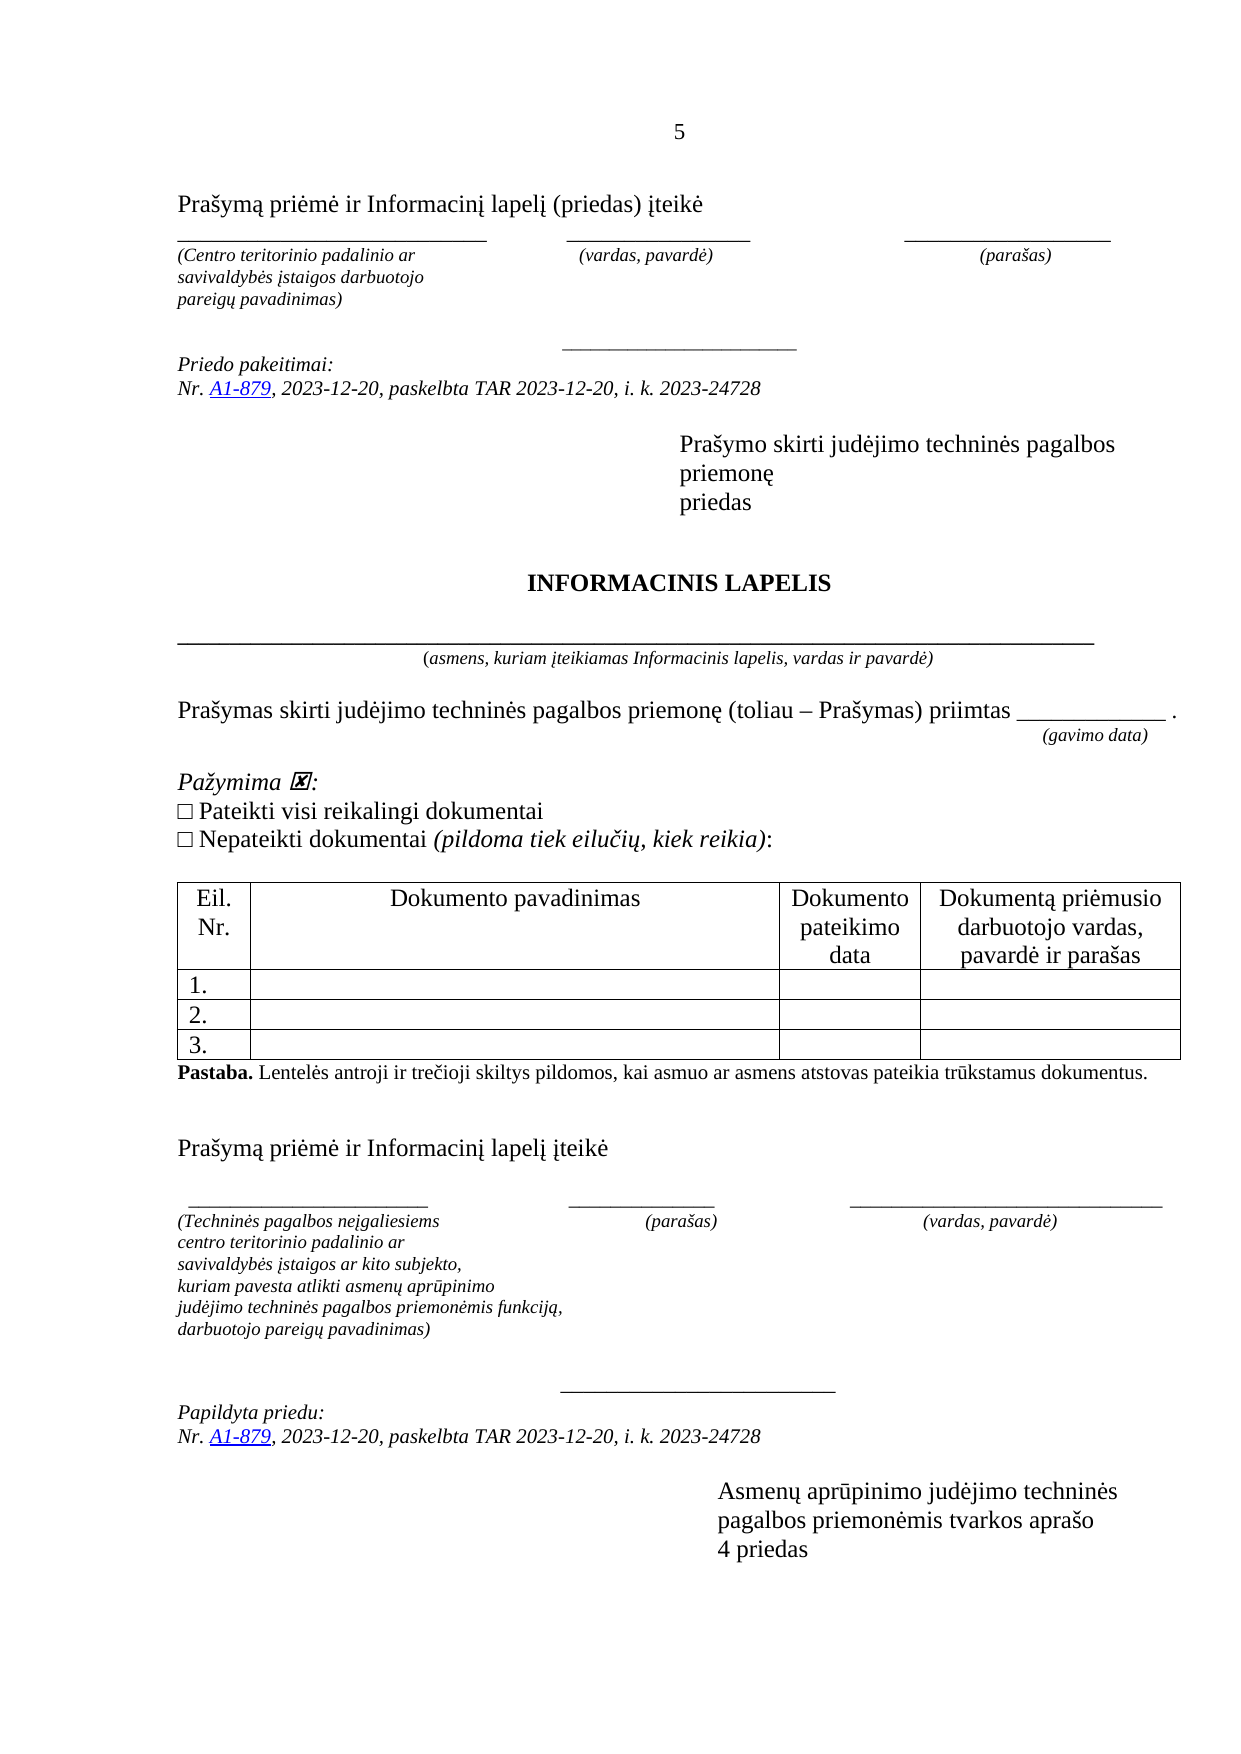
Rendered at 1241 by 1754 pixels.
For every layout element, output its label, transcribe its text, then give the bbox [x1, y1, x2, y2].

text Priedo pakeitimai: [177, 352, 1181, 376]
table_cell [921, 970, 1180, 999]
text (Techninės pagalbos neįgaliesiems (parašas) (vardas, pavardė) [177, 1210, 1181, 1231]
table_header Eil. Nr. [178, 883, 250, 969]
text □ Nepateikti dokumentai (pildoma tiek eilučių, kiek reikia): [177, 824, 1181, 853]
text Nr. A1-879, 2023-12-20, paskelbta TAR 2023-12-20, i. k. 2023-24728 [177, 376, 1181, 400]
text Nr. A1-879, 2023-12-20, paskelbta TAR 2023-12-20, i. k. 2023-24728 [177, 1424, 1181, 1448]
text Pažymima : [177, 767, 1181, 796]
text _______________________ ______________ ______________________________ [177, 1186, 1181, 1210]
text Papildyta priedu: [177, 1399, 1181, 1424]
text priedas [679, 487, 1181, 515]
text kuriam pavesta atlikti asmenų aprūpinimo [177, 1274, 1181, 1296]
table_cell 1. [178, 970, 250, 999]
text Prašymą priėmė ir Informacinį lapelį (priedas) įteikė [177, 189, 1181, 218]
text ________________________________________________________________________________________ [177, 623, 1181, 647]
text centro teritorinio padalinio ar [177, 1231, 1181, 1253]
table_cell 2. [178, 1000, 250, 1029]
table_cell 3. [178, 1030, 250, 1059]
table_cell [921, 1000, 1180, 1029]
table_cell [251, 1030, 779, 1059]
text Prašymas skirti judėjimo techninės pagalbos priemonę (toliau – Prašymas) priimtas _____________ . [177, 695, 1181, 724]
table_cell [251, 1000, 779, 1029]
table_header Dokumento pateikimo data [780, 883, 920, 969]
text Asmenų aprūpinimo judėjimo techninės [717, 1476, 1122, 1505]
text (asmens, kuriam įteikiamas Informacinis lapelis, vardas ir pavardė) [177, 647, 1181, 669]
table_cell [921, 1030, 1180, 1059]
text _________________________ [177, 331, 1181, 352]
text Prašymo skirti judėjimo techninės pagalbos priemonę [679, 429, 1181, 487]
table_cell [780, 970, 920, 999]
text savivaldybės įstaigos ar kito subjekto, [177, 1253, 1181, 1274]
text 4 priedas [717, 1534, 1125, 1563]
text ________________________ [215, 1369, 1181, 1396]
text INFORMACINIS LAPELIS [177, 568, 1181, 597]
text (gavimo data) [177, 724, 1181, 745]
text savivaldybės įstaigos darbuotojo [177, 266, 1181, 287]
text (Centro teritorinio padalinio ar (vardas, pavardė) (parašas) [177, 244, 1181, 266]
table_header Dokumento pavadinimas [251, 883, 779, 969]
text darbuotojo pareigų pavadinimas) [177, 1318, 1181, 1339]
text pareigų pavadinimas) [177, 287, 1181, 309]
text ___________________________ ________________ __________________ [177, 218, 1181, 244]
text Pastaba. Lentelės antroji ir trečioji skiltys pildomos, kai asmuo ar asmens atstovas pateikia trūkstamus dokumentus. [177, 1060, 1181, 1084]
text Prašymą priėmė ir Informacinį lapelį įteikė [177, 1133, 1181, 1162]
text □ Pateikti visi reikalingi dokumentai [177, 796, 1181, 824]
text pagalbos priemonėmis tvarkos aprašo [717, 1505, 1122, 1534]
table_cell [780, 1000, 920, 1029]
table_cell [251, 970, 779, 999]
table_header Dokumentą priėmusio darbuotojo vardas, pavardė ir parašas [921, 883, 1180, 969]
text judėjimo techninės pagalbos priemonėmis funkciją, [177, 1296, 1181, 1318]
table_cell [780, 1030, 920, 1059]
